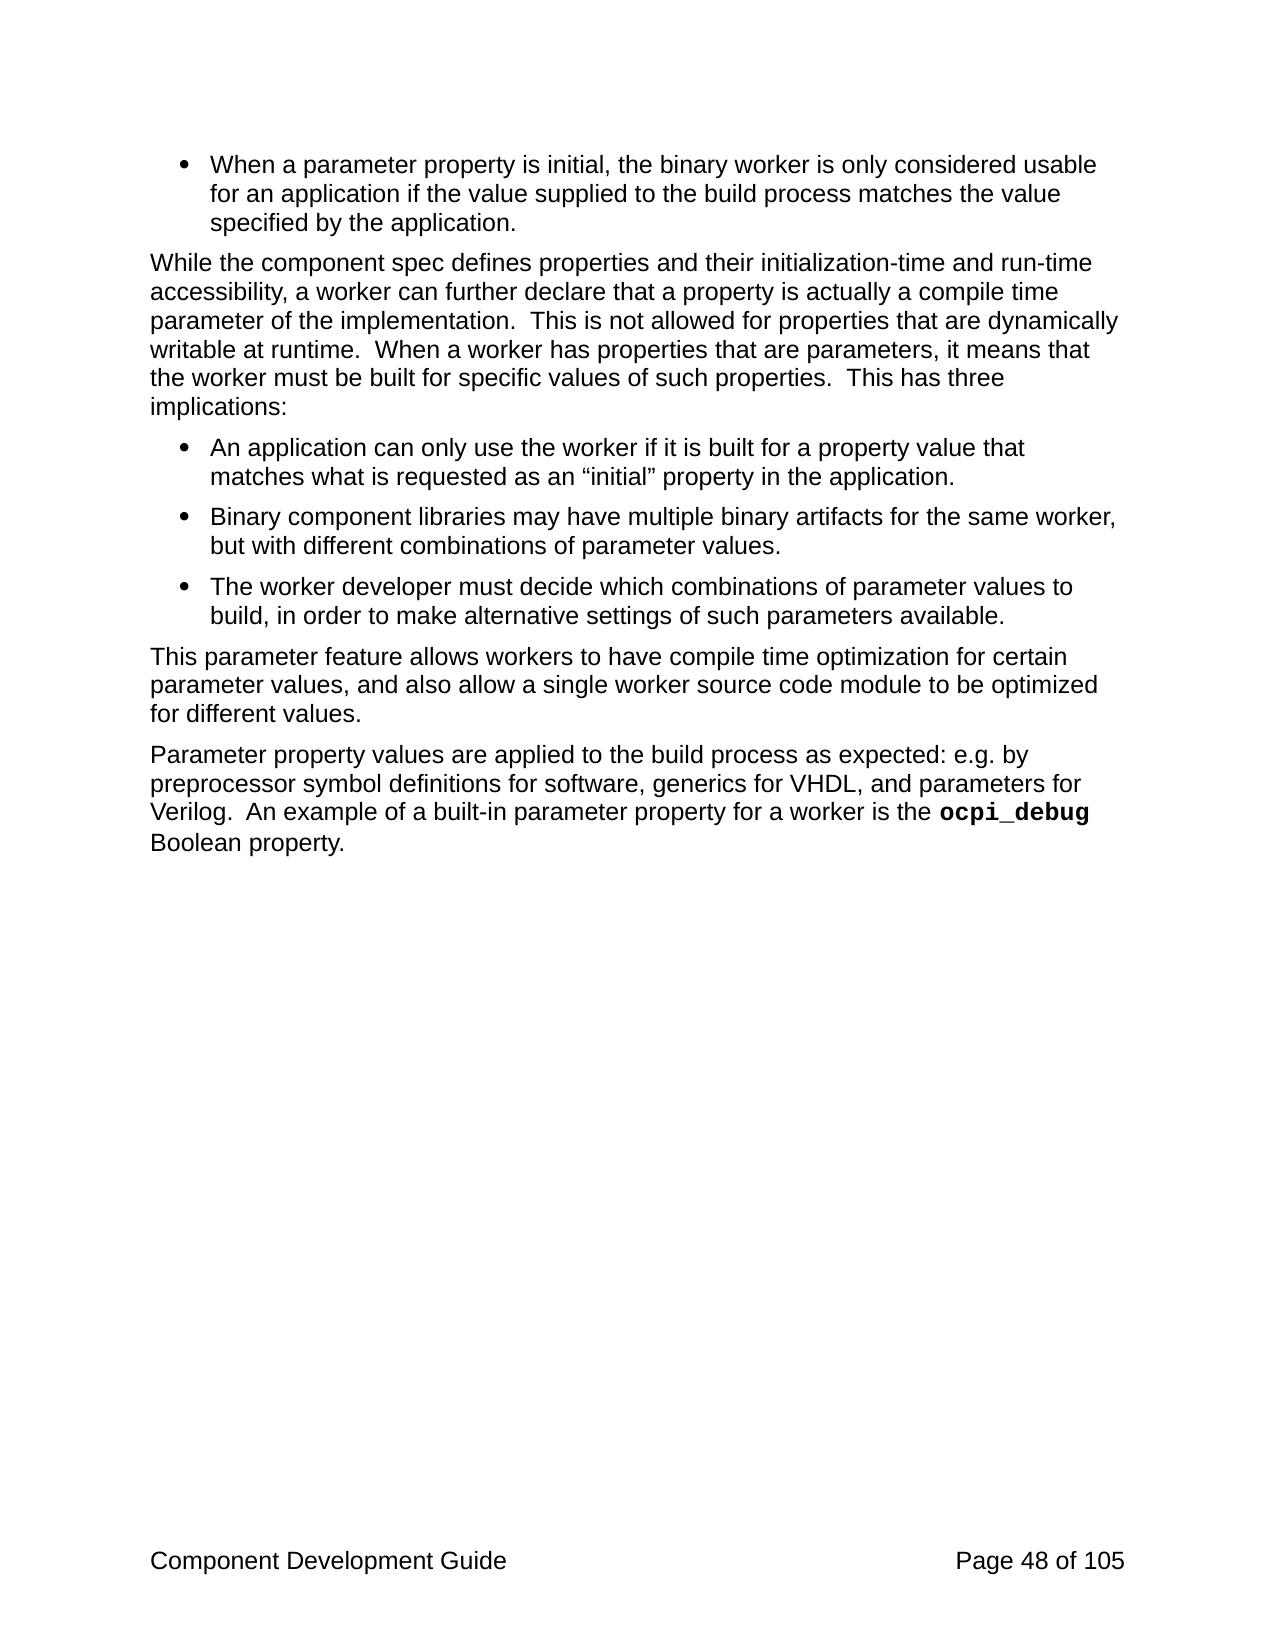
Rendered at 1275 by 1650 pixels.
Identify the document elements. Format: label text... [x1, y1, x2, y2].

list When a parameter property is initial, the binary worker is only considered usable for an application if the value supplied to the build process matches the value specified by the application. [180, 150, 1125, 236]
list Parameter property values are applied to the build process as expected: e.g. by preprocessor symbol definitions for software, generics for VHDL, and parameters for Verilog. An example of a built-in parameter property for a worker is the ocpi_debug Boolean property. [150, 740, 1125, 857]
list The worker developer must decide which combinations of parameter values to build, in order to make alternative settings of such parameters available. [180, 572, 1125, 629]
list An application can only use the worker if it is built for a property value that matches what is requested as an “initial” property in the application. [180, 433, 1125, 490]
text This parameter feature allows workers to have compile time optimization for certain parameter values, and also allow a single worker source code module to be optimized for different values. [150, 642, 1125, 728]
text While the component spec defines properties and their initialization-time and run-time accessibility, a worker can further declare that a property is actually a compile time parameter of the implementation. This is not allowed for properties that are dynamically writable at runtime. When a worker has properties that are parameters, it means that the worker must be built for specific values of such properties. This has three implications: [150, 248, 1125, 421]
list Binary component libraries may have multiple binary artifacts for the same worker, but with different combinations of parameter values. [180, 502, 1125, 560]
